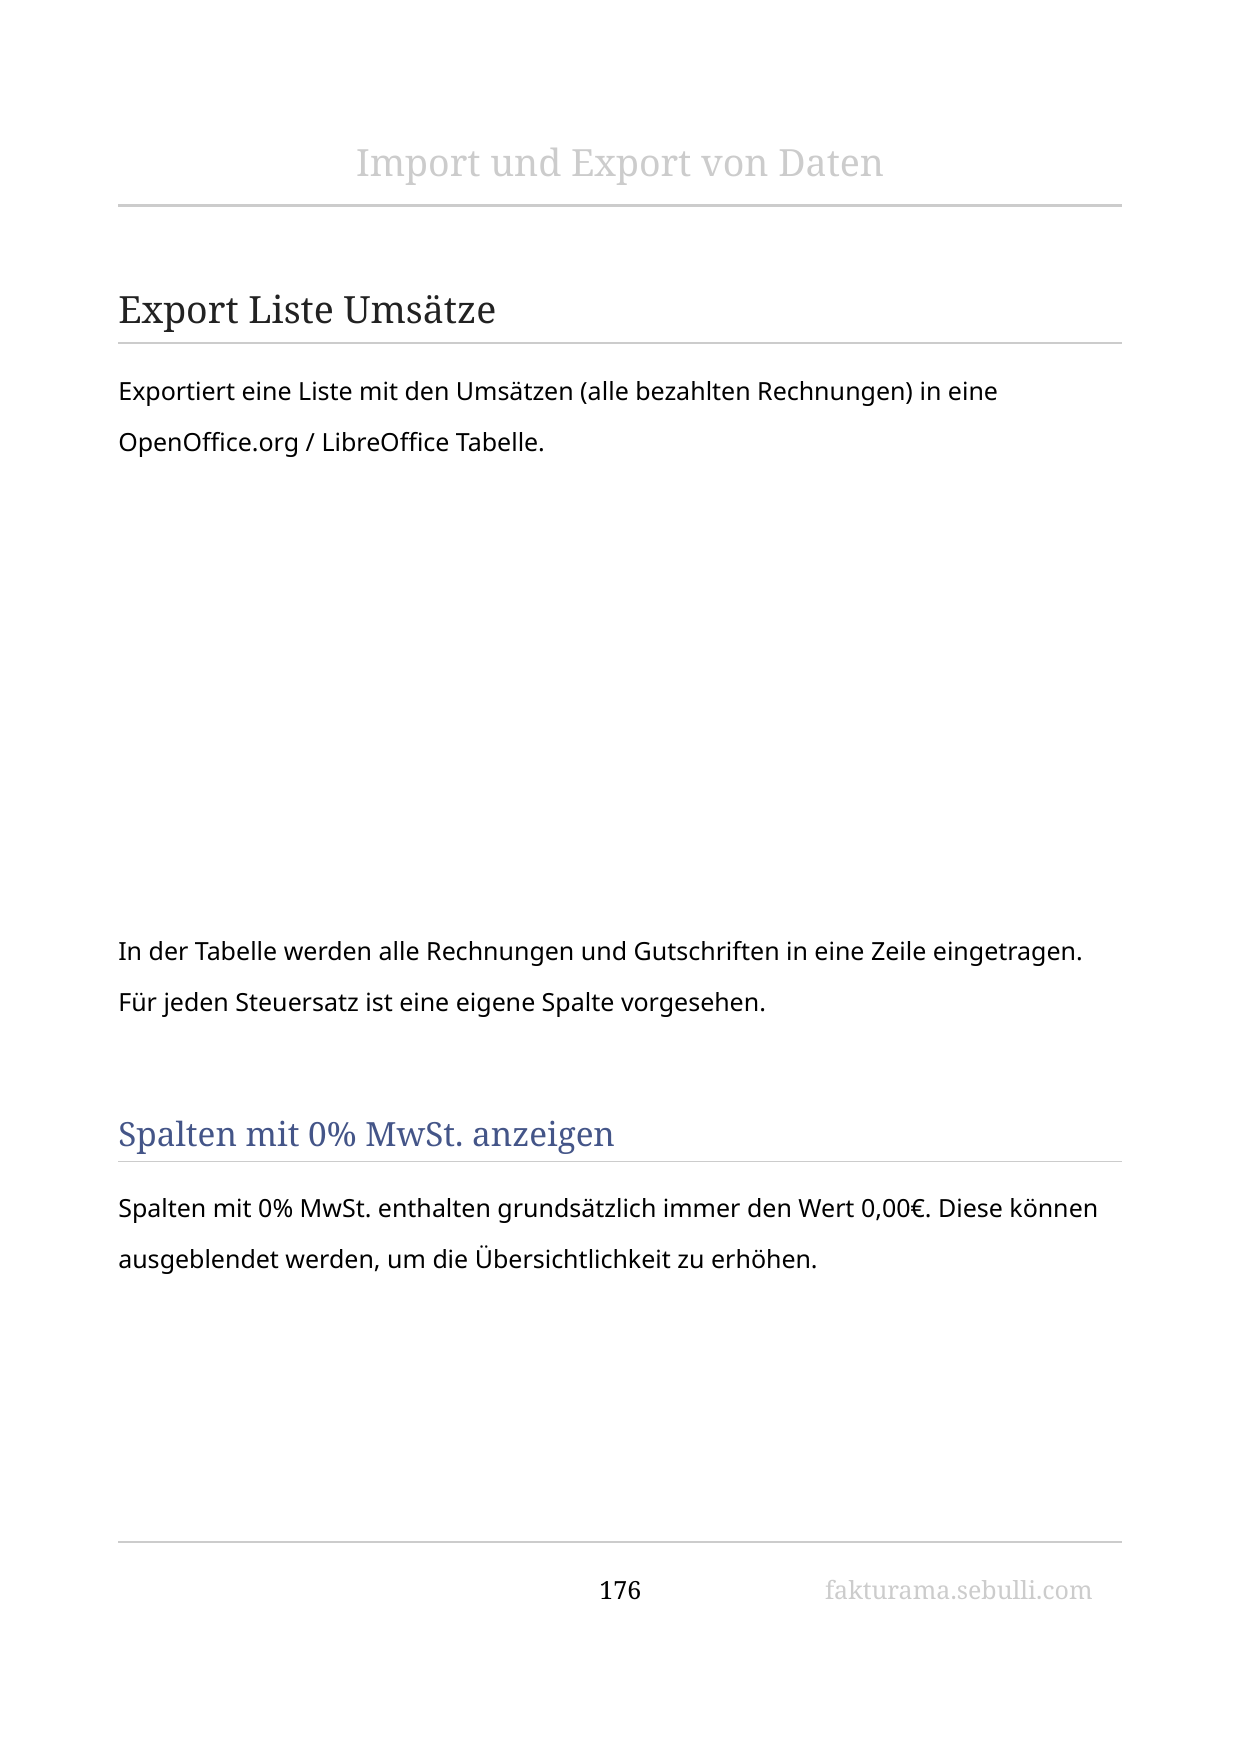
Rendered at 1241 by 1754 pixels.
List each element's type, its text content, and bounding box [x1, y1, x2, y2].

text In der Tabelle werden alle Rechnungen und Gutschriften in eine Zeile eingetragen. Für jeden Steuersatz ist eine eigene Spalte vorgesehen. [118, 934, 1122, 1019]
text Exportiert eine Liste mit den Umsätzen (alle bezahlten Rechnungen) in eine OpenOffice.org / LibreOffice Tabelle. [118, 373, 1122, 458]
subtitle Export Liste Umsätze [118, 283, 1122, 342]
subtitle Spalten mit 0% MwSt. anzeigen [118, 1111, 1122, 1161]
text Spalten mit 0% MwSt. enthalten grundsätzlich immer den Wert 0,00€. Diese können ausgeblendet werden, um die Übersichtlichkeit zu erhöhen. [118, 1191, 1122, 1276]
